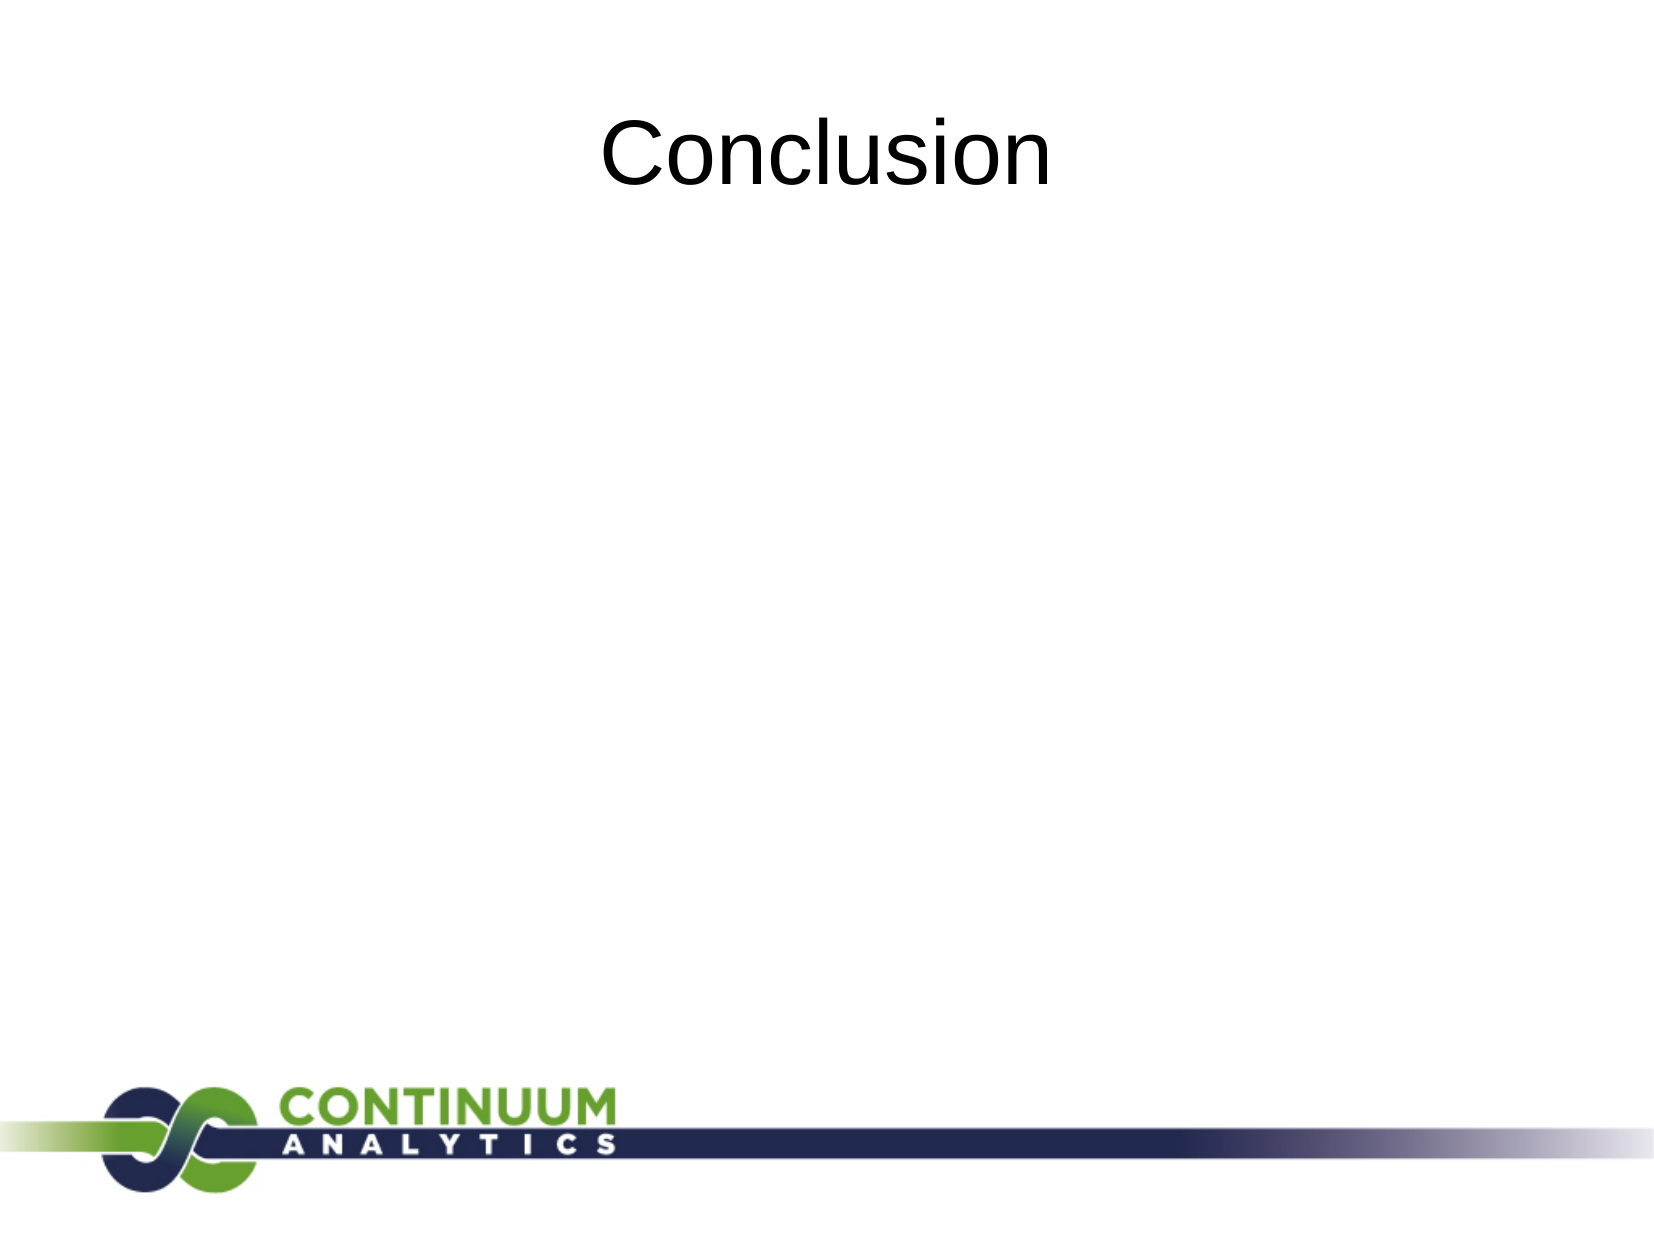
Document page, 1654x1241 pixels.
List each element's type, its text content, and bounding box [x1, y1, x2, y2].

title Conclusion [82, 49, 1571, 257]
